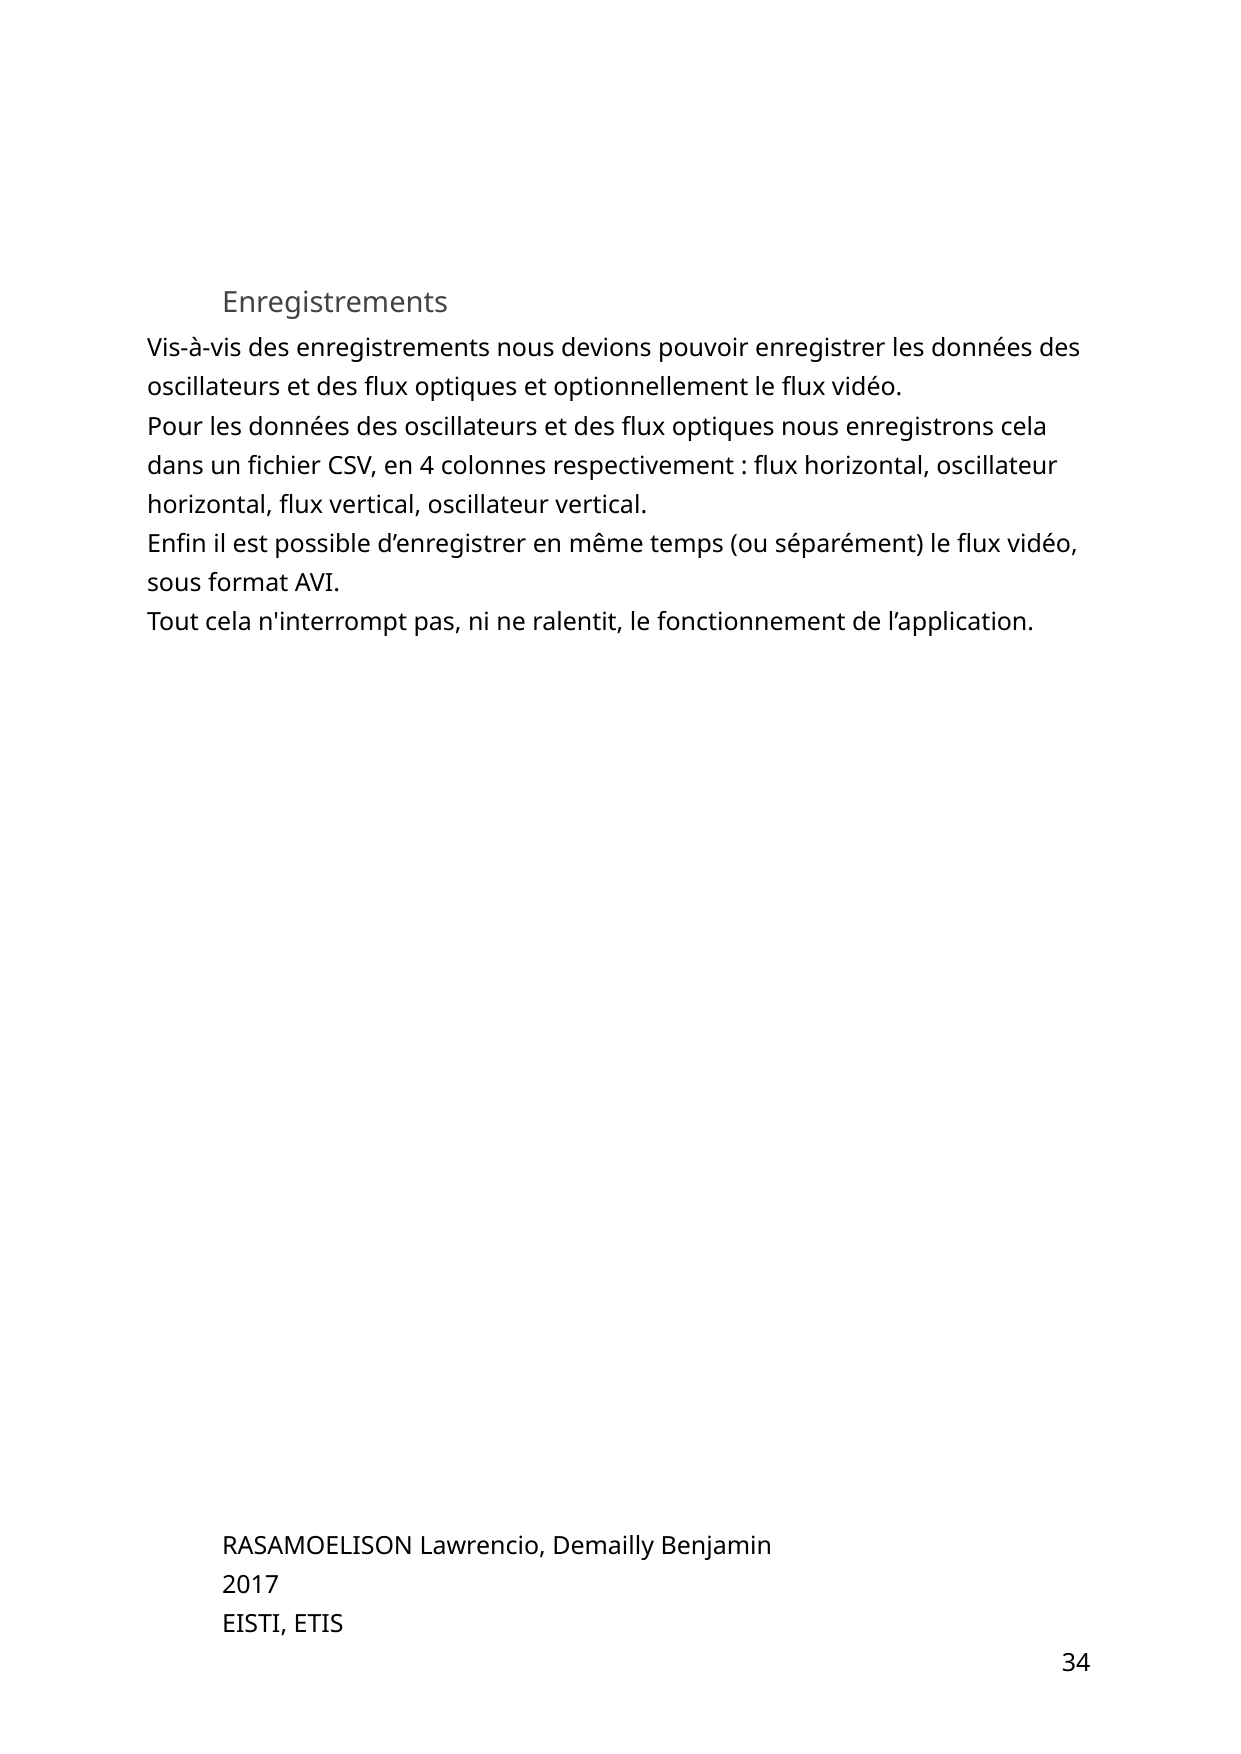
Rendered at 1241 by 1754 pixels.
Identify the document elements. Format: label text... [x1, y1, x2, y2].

text Tout cela n'interrompt pas, ni ne ralentit, le fonctionnement de l’application. [147, 604, 1090, 638]
text Pour les données des oscillateurs et des flux optiques nous enregistrons cela dans un fichier CSV, en 4 colonnes respectivement : flux horizontal, oscillateur horizontal, flux vertical, oscillateur vertical. [147, 408, 1090, 521]
text Vis-à-vis des enregistrements nous devions pouvoir enregistrer les données des oscillateurs et des flux optiques et optionnellement le flux vidéo. [147, 330, 1090, 403]
text Enfin il est possible d’enregistrer en même temps (ou séparément) le flux vidéo, sous format AVI. [147, 526, 1090, 599]
subtitle Enregistrements [222, 282, 1090, 321]
